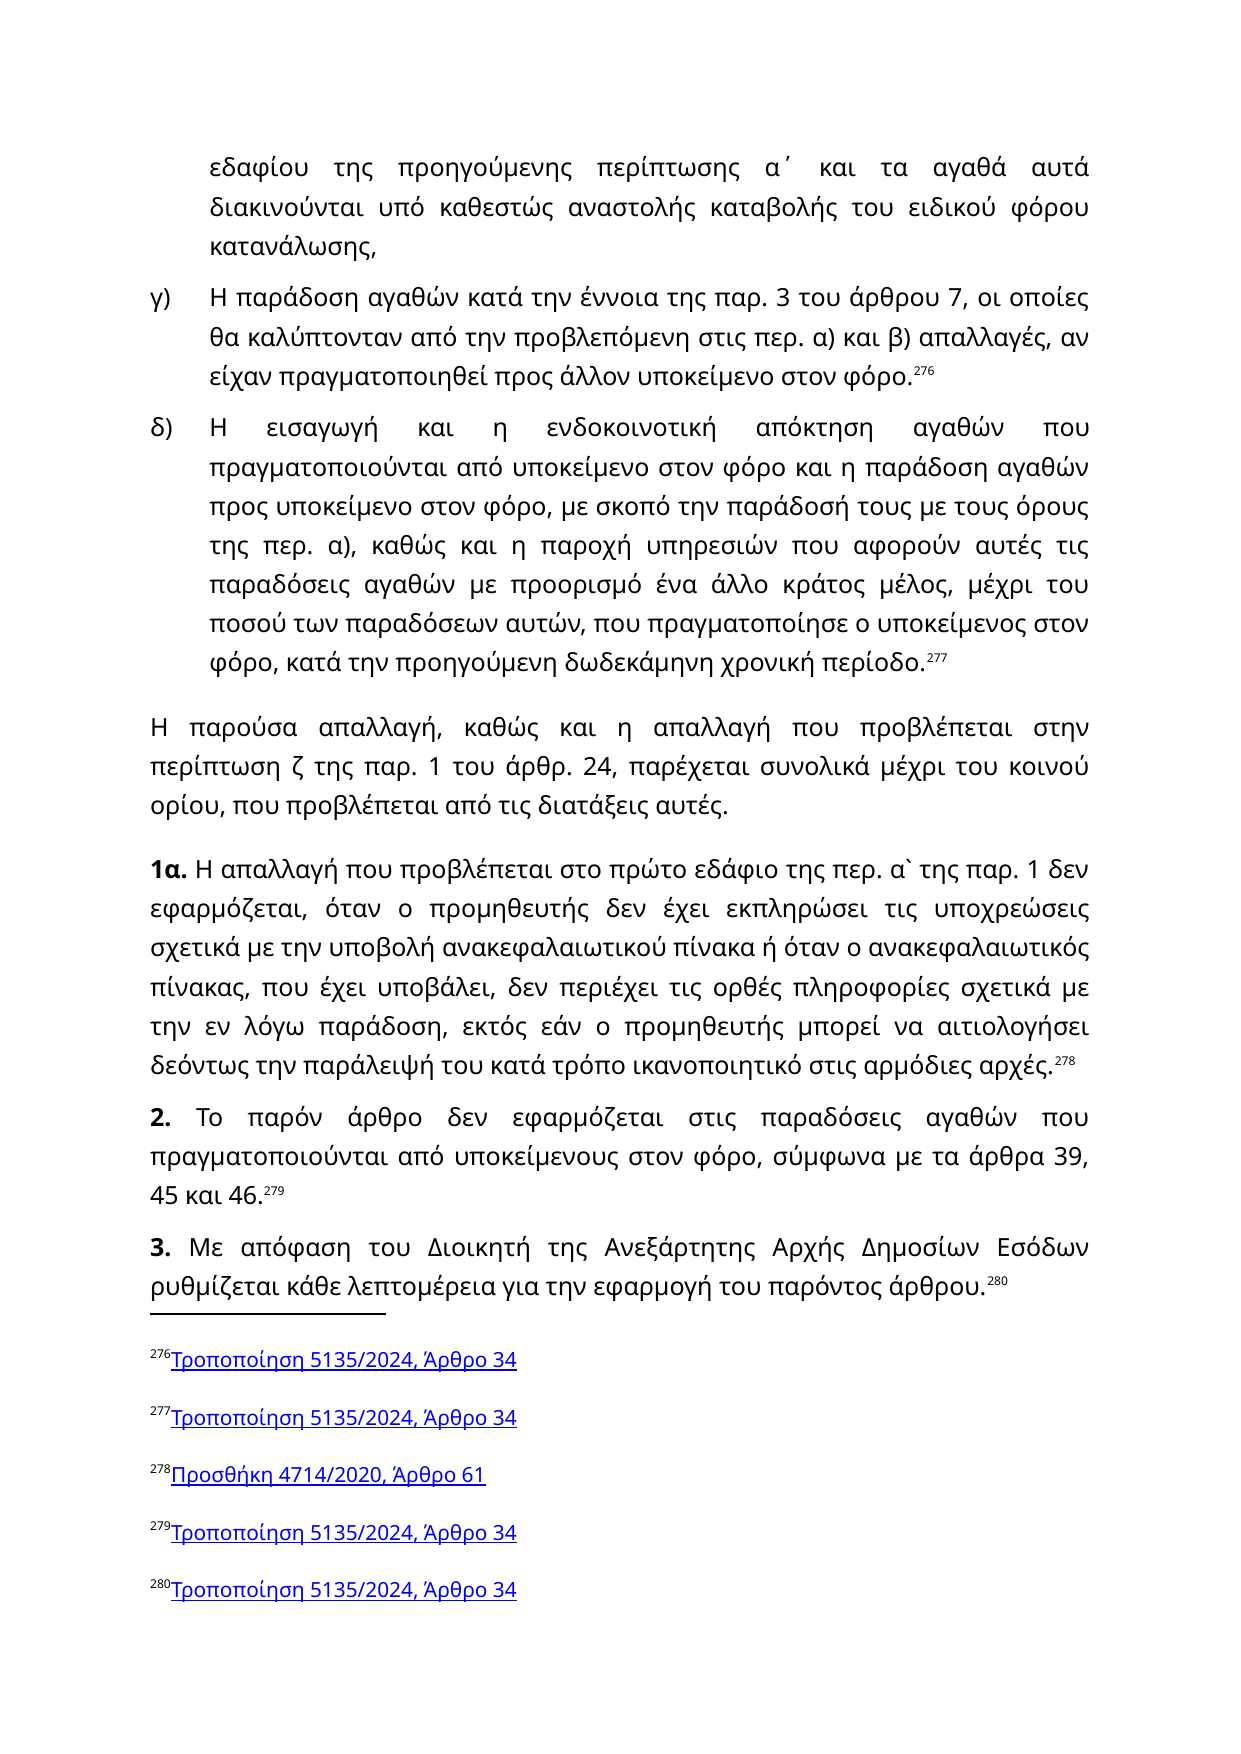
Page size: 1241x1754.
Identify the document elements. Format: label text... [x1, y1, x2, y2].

text Τροποποίηση 5135/2024, Άρθρο 34 [150, 1403, 1090, 1431]
text Η παρούσα απαλλαγή, καθώς και η απαλλαγή που προβλέπεται στην περίπτωση ζ της παρ. 1 του άρθρ. 24, παρέχεται συνολικά μέχρι του κοινού ορίου, που προβλέπεται από τις διατάξεις αυτές. [150, 709, 1090, 822]
text 1α. Η απαλλαγή που προβλέπεται στο πρώτο εδάφιο της περ. α` της παρ. 1 δεν εφαρμόζεται, όταν ο προμηθευτής δεν έχει εκπληρώσει τις υποχρεώσεις σχετικά με την υποβολή ανακεφαλαιωτικού πίνακα ή όταν ο ανακεφαλαιωτικός πίνακας, που έχει υποβάλει, δεν περιέχει τις ορθές πληροφορίες σχετικά με την εν λόγω παράδοση, εκτός εάν ο προμηθευτής μπορεί να αιτιολογήσει δεόντως την παράλειψή του κατά τρόπο ικανοποιητικό στις αρμόδιες αρχές. [150, 852, 1090, 1082]
text Τροποποίηση 5135/2024, Άρθρο 34 [150, 1518, 1090, 1546]
text 2. Το παρόν άρθρο δεν εφαρμόζεται στις παραδόσεις αγαθών που πραγματοποιούνται από υποκείμενους στον φόρο, σύμφωνα με τα άρθρα 39, 45 και 46. [150, 1099, 1090, 1212]
text 3. Με απόφαση του Διοικητή της Ανεξάρτητης Αρχής Δημοσίων Εσόδων ρυθμίζεται κάθε λεπτομέρεια για την εφαρμογή του παρόντος άρθρου. [150, 1229, 1090, 1302]
text Τροποποίηση 5135/2024, Άρθρο 34 [150, 1576, 1090, 1604]
list δ) Η εισαγωγή και η ενδοκοινοτική απόκτηση αγαθών που πραγματοποιούνται από υποκείμενο στον φόρο και η παράδοση αγαθών προς υποκείμενο στον φόρο, με σκοπό την παράδοσή τους με τους όρους της περ. α), καθώς και η παροχή υπηρεσιών που αφορούν αυτές τις παραδόσεις αγαθών με προορισμό ένα άλλο κράτος μέλος, μέχρι του ποσού των παραδόσεων αυτών, που πραγματοποίησε ο υποκείμενος στον φόρο, κατά την προηγούμενη δωδεκάμηνη χρονική περίοδο. [150, 410, 1090, 679]
text Προσθήκη 4714/2020, Άρθρο 61 [150, 1460, 1090, 1489]
text Τροποποίηση 5135/2024, Άρθρο 34 [150, 1345, 1090, 1373]
list εδαφίου της προηγούμενης περίπτωσης α΄ και τα αγαθά αυτά διακινούνται υπό καθεστώς αναστολής καταβολής του ειδικού φόρου κατανάλωσης, [150, 150, 1090, 262]
list γ) Η παράδοση αγαθών κατά την έννοια της παρ. 3 του άρθρου 7, οι οποίες θα καλύπτονταν από την προβλεπόμενη στις περ. α) και β) απαλλαγές, αν είχαν πραγματοποιηθεί προς άλλον υποκείμενο στον φόρο. [150, 280, 1090, 392]
